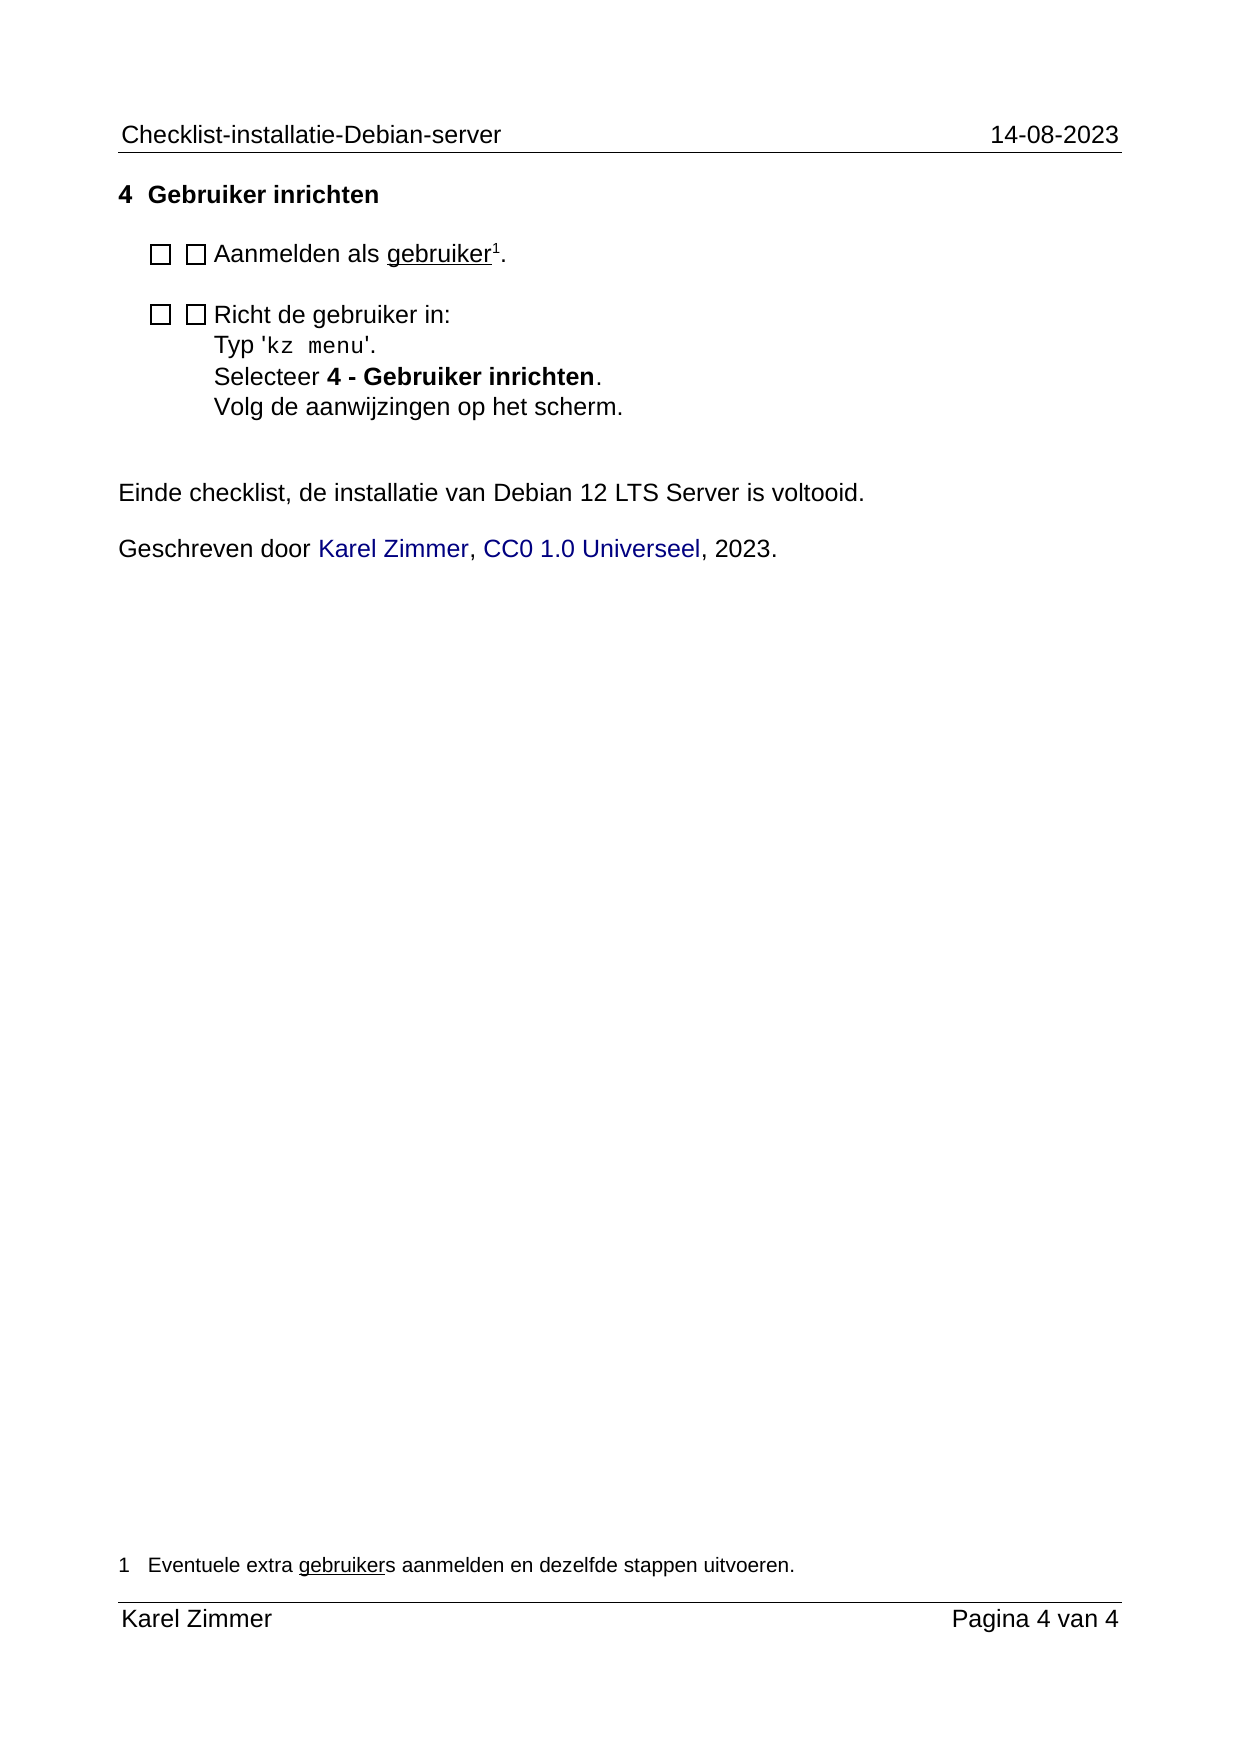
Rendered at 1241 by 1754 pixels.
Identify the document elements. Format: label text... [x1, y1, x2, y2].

table_cell [118, 392, 142, 422]
table_cell Selecteer 4 - Gebruiker inrichten. [213, 362, 1122, 392]
table_cell [142, 330, 177, 362]
table_cell [118, 300, 142, 330]
table_cell [118, 330, 142, 362]
table_header [142, 239, 177, 269]
table_cell [142, 362, 177, 392]
table_cell [177, 269, 213, 300]
table_cell [142, 392, 177, 422]
table_cell [118, 362, 142, 392]
table_header [177, 239, 213, 269]
table_cell [177, 300, 213, 330]
table_cell [118, 269, 142, 300]
list Gebruiker inrichten [118, 177, 1122, 211]
table_cell [177, 330, 213, 362]
table_cell [177, 392, 213, 422]
table_cell [177, 362, 213, 392]
text Einde checklist, de installatie van Debian 12 LTS Server is voltooid. [118, 478, 1122, 507]
table_header Aanmelden als gebruiker. [213, 239, 1122, 269]
table_cell [142, 269, 177, 300]
text Geschreven door Karel Zimmer, CC0 1.0 Universeel, 2023. [118, 534, 1122, 563]
table_cell Volg de aanwijzingen op het scherm. [213, 392, 1122, 422]
table_header [118, 239, 142, 269]
table_cell Richt de gebruiker in: [213, 300, 1122, 330]
table_cell Typ 'kz menu'. [213, 330, 1122, 362]
table_cell [142, 300, 177, 330]
table_cell [213, 269, 1122, 300]
